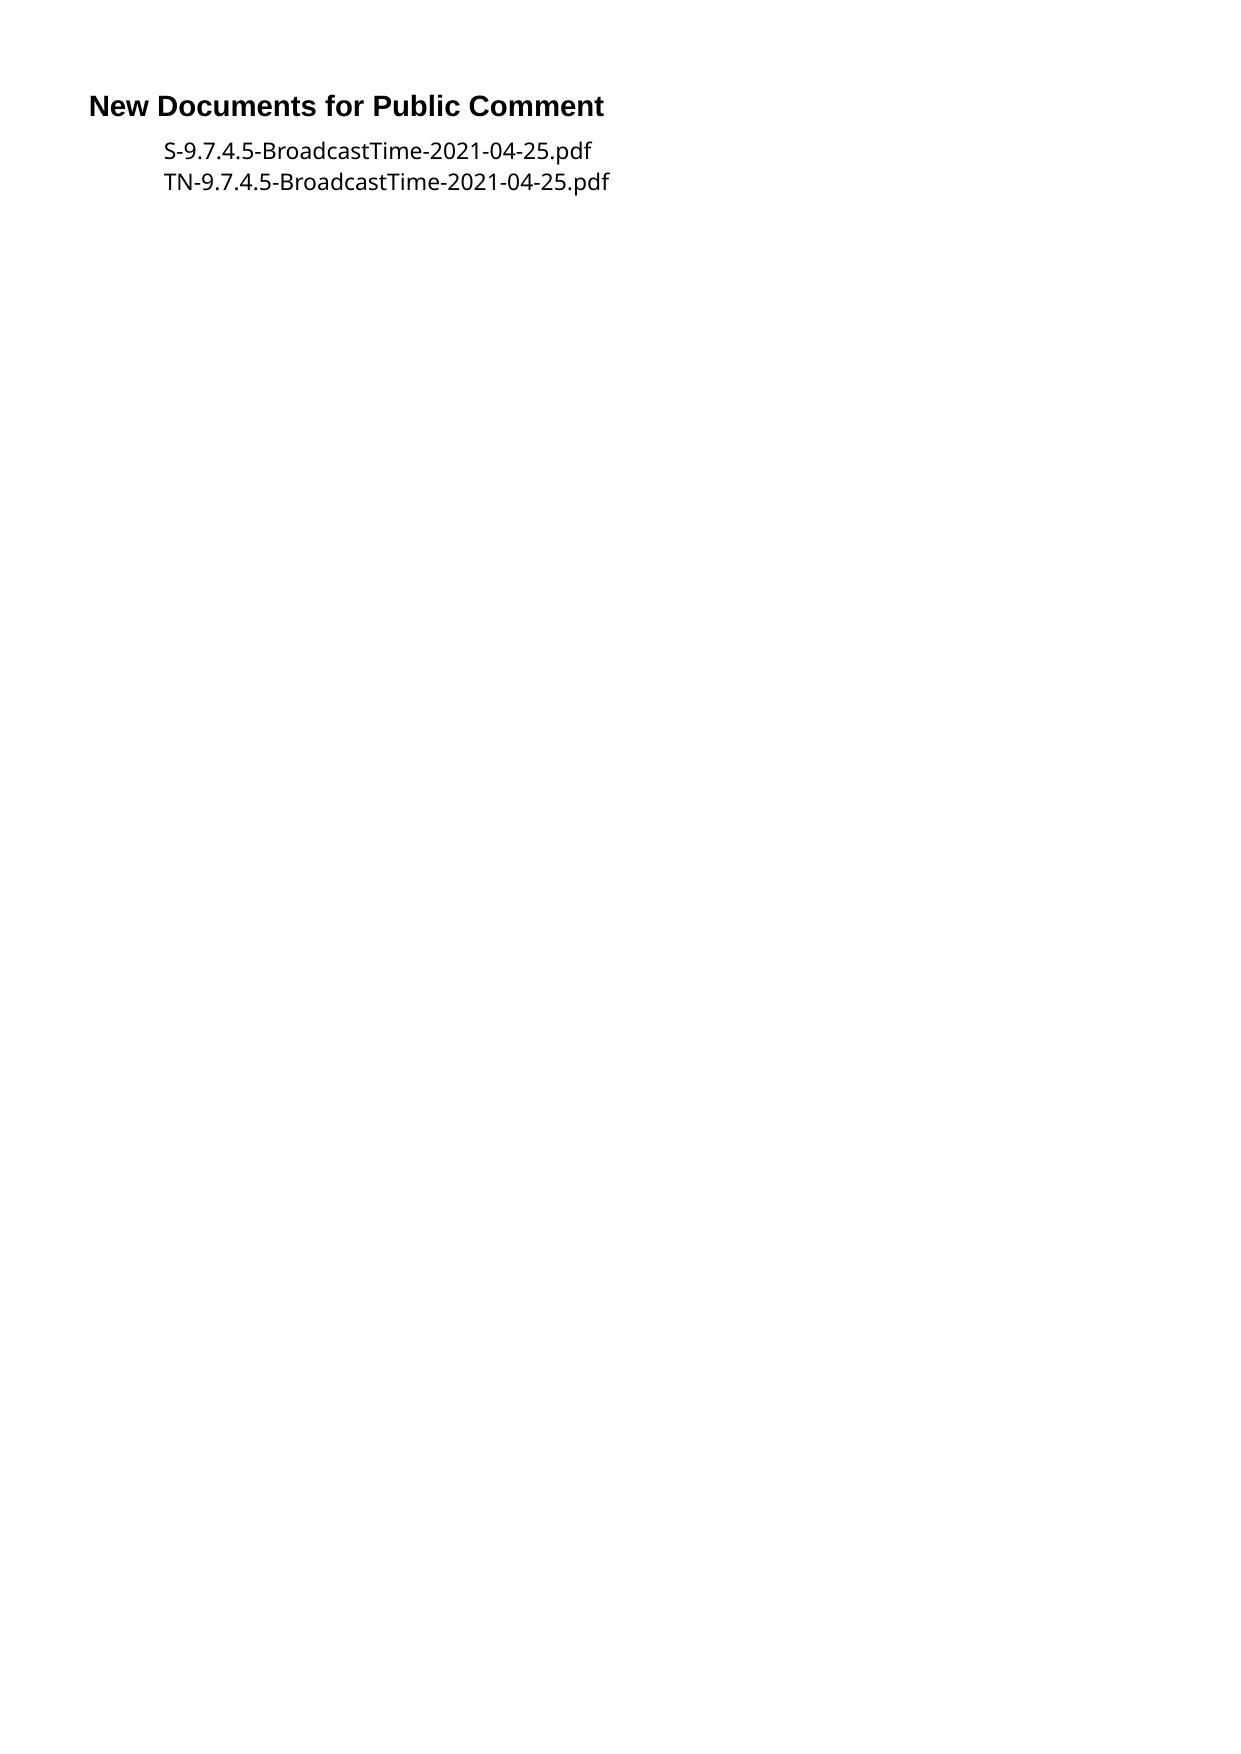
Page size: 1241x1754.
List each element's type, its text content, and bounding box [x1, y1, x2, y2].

subtitle New Documents for Public Comment [88, 88, 1152, 122]
text S-9.7.4.5-BroadcastTime-2021-04-25.pdf [163, 135, 1152, 166]
text TN-9.7.4.5-BroadcastTime-2021-04-25.pdf [163, 166, 1152, 197]
